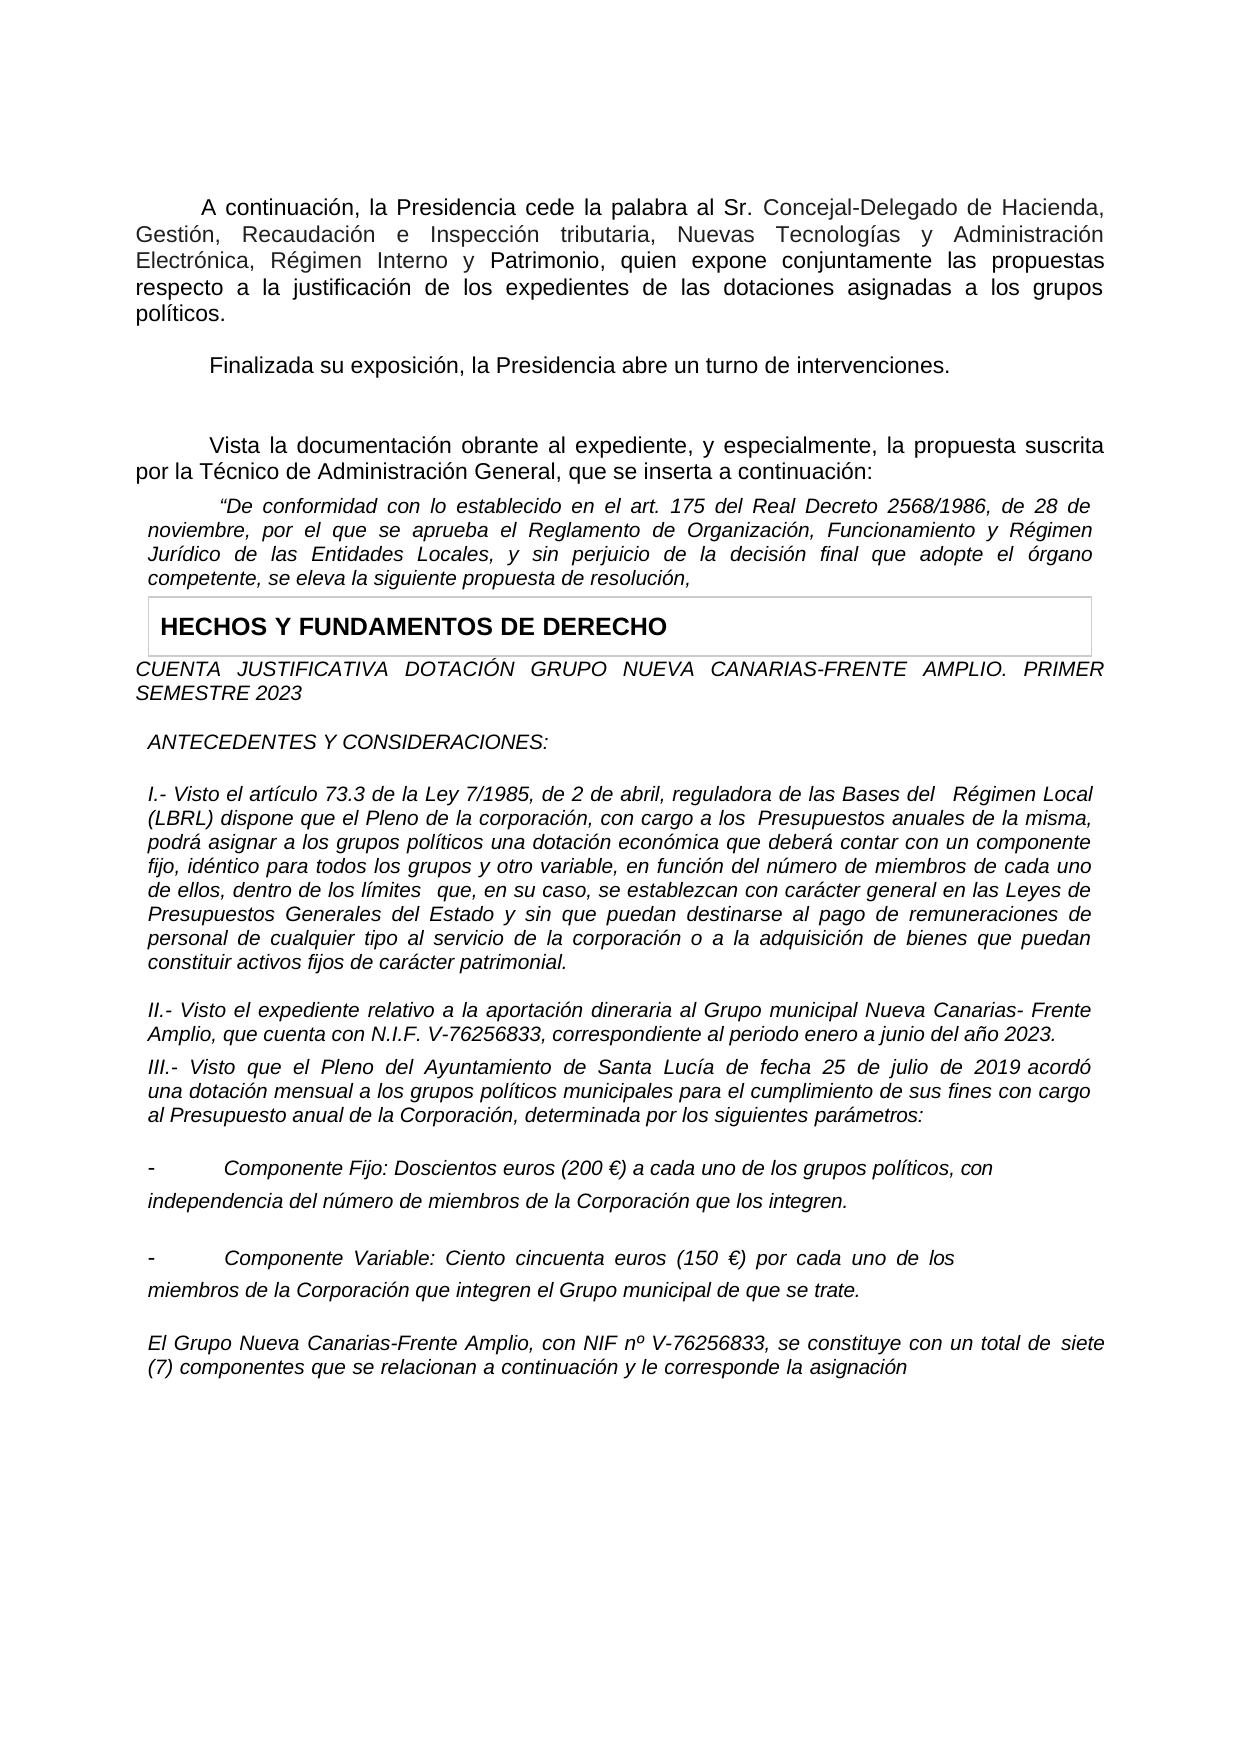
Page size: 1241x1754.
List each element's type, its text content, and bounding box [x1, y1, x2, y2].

list Componente Fijo: Doscientos euros (200 €) a cada uno de los grupos políticos, con [148, 1151, 1105, 1182]
text I.- Visto el artículo 73.3 de la Ley 7/1985, de 2 de abril, reguladora de las Bases del Régimen Local (LBRL) dispone que el Pleno de la corporación, con cargo a los Presupuestos anuales de la misma, podrá asignar a los grupos políticos una dotación económica que deberá contar con un componente fijo, idéntico para todos los grupos y otro variable, en función del número de miembros de cada uno de ellos, dentro de los límites que, en su caso, se establezcan con carácter general en las Leyes de Presupuestos Generales del Estado y sin que puedan destinarse al pago de remuneraciones de personal de cualquier tipo al servicio de la corporación o a la adquisición de bienes que puedan constituir activos fijos de carácter patrimonial. [148, 782, 1093, 974]
text El Grupo Nueva Canarias-Frente Amplio, con NIF nº V-76256833, se constituye con un total de siete (7) componentes que se relacionan a continuación y le corresponde la asignación [148, 1331, 1105, 1378]
text Vista la documentación obrante al expediente, y especialmente, la propuesta suscrita por la Técnico de Administración General, que se inserta a continuación: [135, 432, 1105, 484]
text independencia del número de miembros de la Corporación que los integren. [148, 1189, 1105, 1213]
text A continuación, la Presidencia cede la palabra al Sr. Concejal-Delegado de Hacienda, Gestión, Recaudación e Inspección tributaria, Nuevas Tecnologías y Administración Electrónica, Régimen Interno y Patrimonio, quien expone conjuntamente las propuestas respecto a la justificación de los expedientes de las dotaciones asignadas a los grupos políticos. [135, 194, 1105, 326]
list Componente Variable: Ciento cincuenta euros (150 €) por cada uno de los [148, 1241, 1105, 1272]
text Finalizada su exposición, la Presidencia abre un turno de intervenciones. [135, 352, 1105, 379]
text “De conformidad con lo establecido en el art. 175 del Real Decreto 2568/1986, de 28 de noviembre, por el que se aprueba el Reglamento de Organización, Funcionamiento y Régimen Jurídico de las Entidades Locales, y sin perjuicio de la decisión final que adopte el órgano competente, se eleva la siguiente propuesta de resolución, [148, 494, 1093, 590]
text HECHOS Y FUNDAMENTOS DE DERECHO [160, 612, 1091, 640]
text III.- Visto que el Pleno del Ayuntamiento de Santa Lucía de fecha 25 de julio de 2019 acordó una dotación mensual a los grupos políticos municipales para el cumplimiento de sus fines con cargo al Presupuesto anual de la Corporación, determinada por los siguientes parámetros: [148, 1055, 1093, 1127]
text CUENTA JUSTIFICATIVA DOTACIÓN GRUPO NUEVA CANARIAS-FRENTE AMPLIO. PRIMER SEMESTRE 2023 [135, 591, 1105, 705]
text II.- Visto el expediente relativo a la aportación dineraria al Grupo municipal Nueva Canarias- Frente Amplio, que cuenta con N.I.F. V-76256833, correspondiente al periodo enero a junio del año 2023. [148, 998, 1093, 1046]
text ANTECEDENTES Y CONSIDERACIONES: [148, 730, 1105, 754]
text miembros de la Corporación que integren el Grupo municipal de que se trate. [148, 1278, 1105, 1302]
